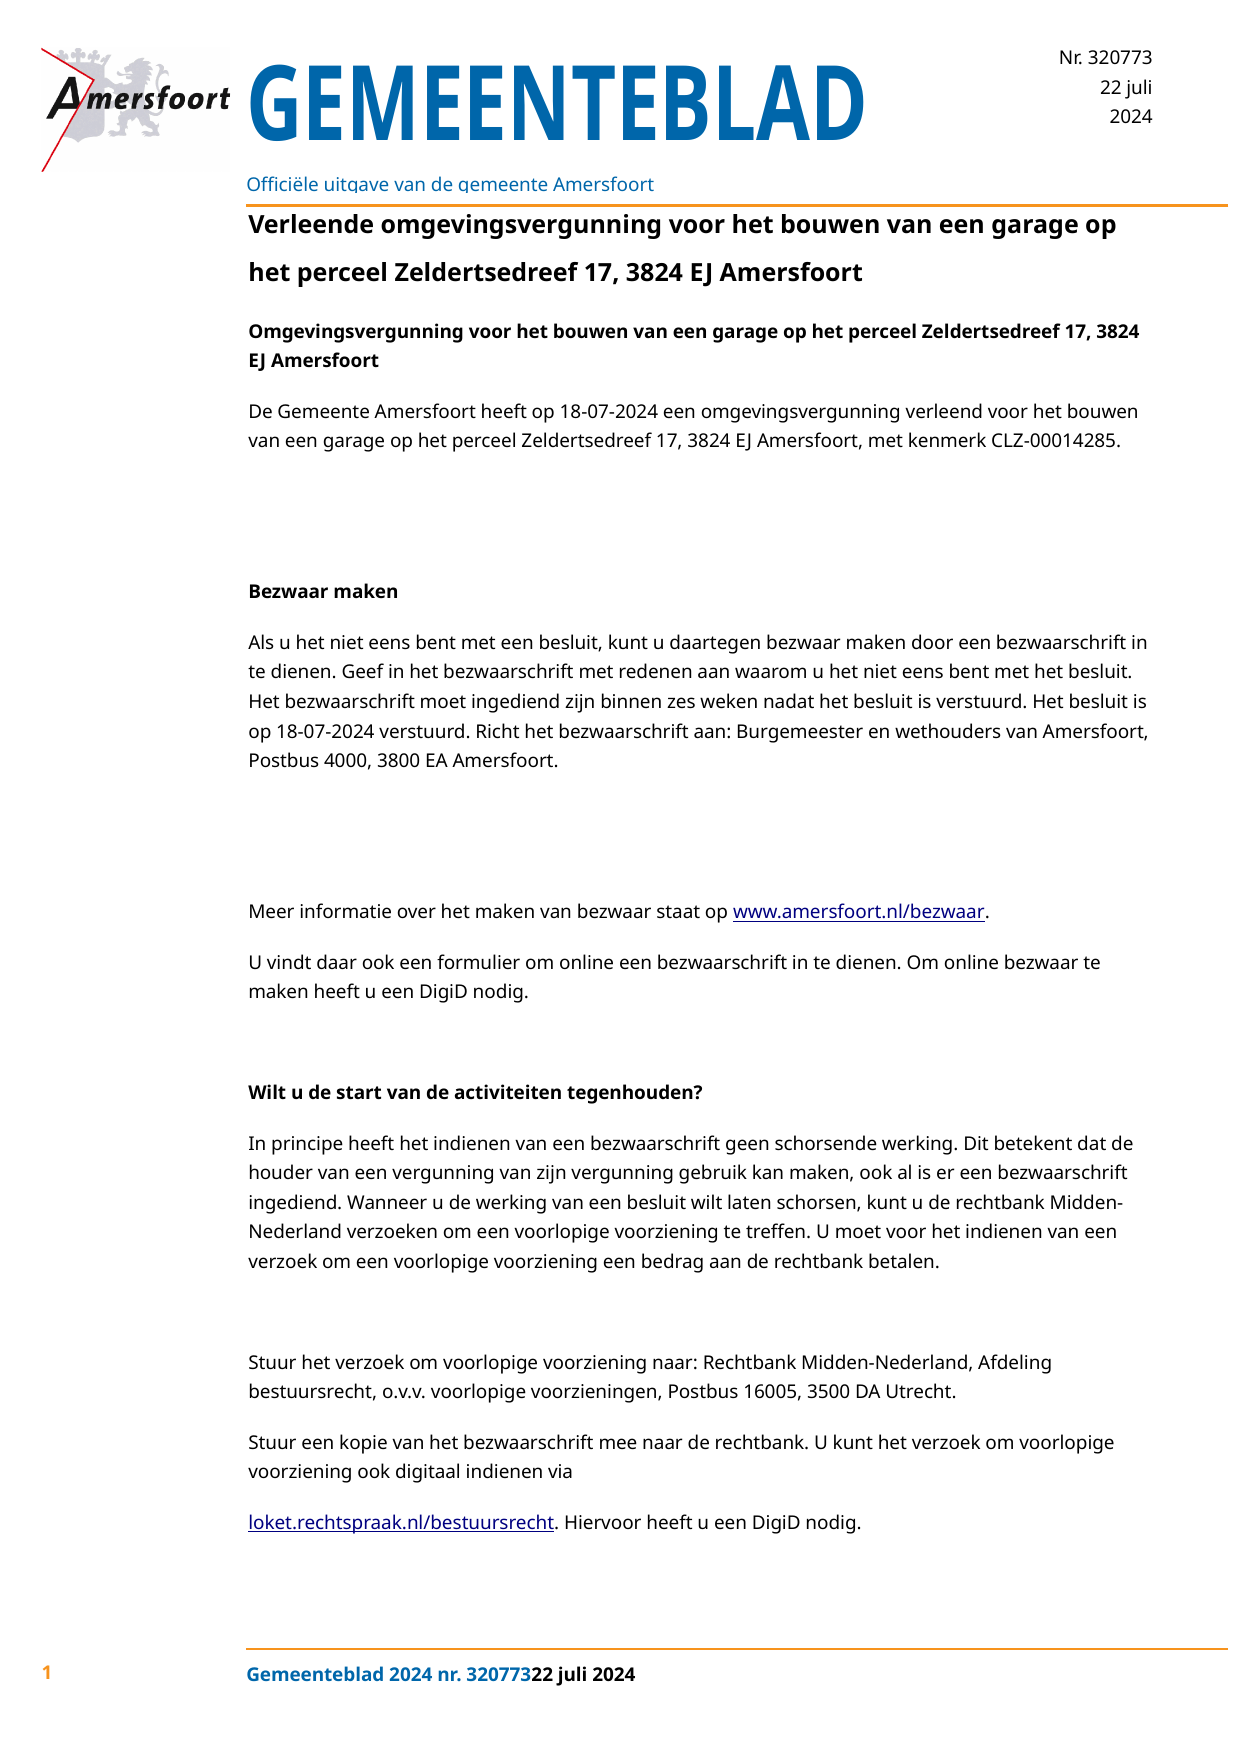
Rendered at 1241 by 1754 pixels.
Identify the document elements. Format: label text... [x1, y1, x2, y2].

text Bezwaar maken [248, 579, 1152, 604]
text Meer informatie over het maken van bezwaar staat op www.amersfoort.nl/bezwaar. [248, 899, 1152, 924]
picture [41, 47, 231, 172]
text Verleende omgevingsvergunning voor het bouwen van een garage op het perceel Zeldertsedreef 17, 3824 EJ Amersfoort [248, 207, 1152, 288]
text U vindt daar ook een formulier om online een bezwaarschrift in te dienen. Om online bezwaar te maken heeft u een DigiD nodig. [248, 949, 1152, 1004]
text Stuur het verzoek om voorlopige voorziening naar: Rechtbank Midden-Nederland, Afdeling bestuursrecht, o.v.v. voorlopige voorzieningen, Postbus 16005, 3500 DA Utrecht. [248, 1349, 1152, 1404]
text Stuur een kopie van het bezwaarschrift mee naar de rechtbank. U kunt het verzoek om voorlopige voorziening ook digitaal indienen via [248, 1429, 1152, 1484]
text Wilt u de start van de activiteiten tegenhouden? [248, 1079, 1152, 1105]
text Als u het niet eens bent met een besluit, kunt u daartegen bezwaar maken door een bezwaarschrift in te dienen. Geef in het bezwaarschrift met redenen aan waarom u het niet eens bent met het besluit. Het bezwaarschrift moet ingediend zijn binnen zes weken nadat het besluit is verstuurd. Het besluit is op 18-07-2024 verstuurd. Richt het bezwaarschrift aan: Burgemeester en wethouders van Amersfoort, Postbus 4000, 3800 EA Amersfoort. [248, 629, 1152, 773]
text De Gemeente Amersfoort heeft op 18-07-2024 een omgevingsvergunning verleend voor het bouwen van een garage op het perceel Zeldertsedreef 17, 3824 EJ Amersfoort, met kenmerk CLZ-00014285. [248, 398, 1152, 453]
text loket.rechtspraak.nl/bestuursrecht. Hiervoor heeft u een DigiD nodig. [248, 1509, 1152, 1535]
text In principe heeft het indienen van een bezwaarschrift geen schorsende werking. Dit betekent dat de houder van een vergunning van zijn vergunning gebruik kan maken, ook al is er een bezwaarschrift ingediend. Wanneer u de werking van een besluit wilt laten schorsen, kunt u de rechtbank Midden-Nederland verzoeken om een voorlopige voorziening te treffen. U moet voor het indienen van een verzoek om een voorlopige voorziening een bedrag aan de rechtbank betalen. [248, 1130, 1152, 1274]
text Omgevingsvergunning voor het bouwen van een garage op het perceel Zeldertsedreef 17, 3824 EJ Amersfoort [248, 318, 1152, 373]
